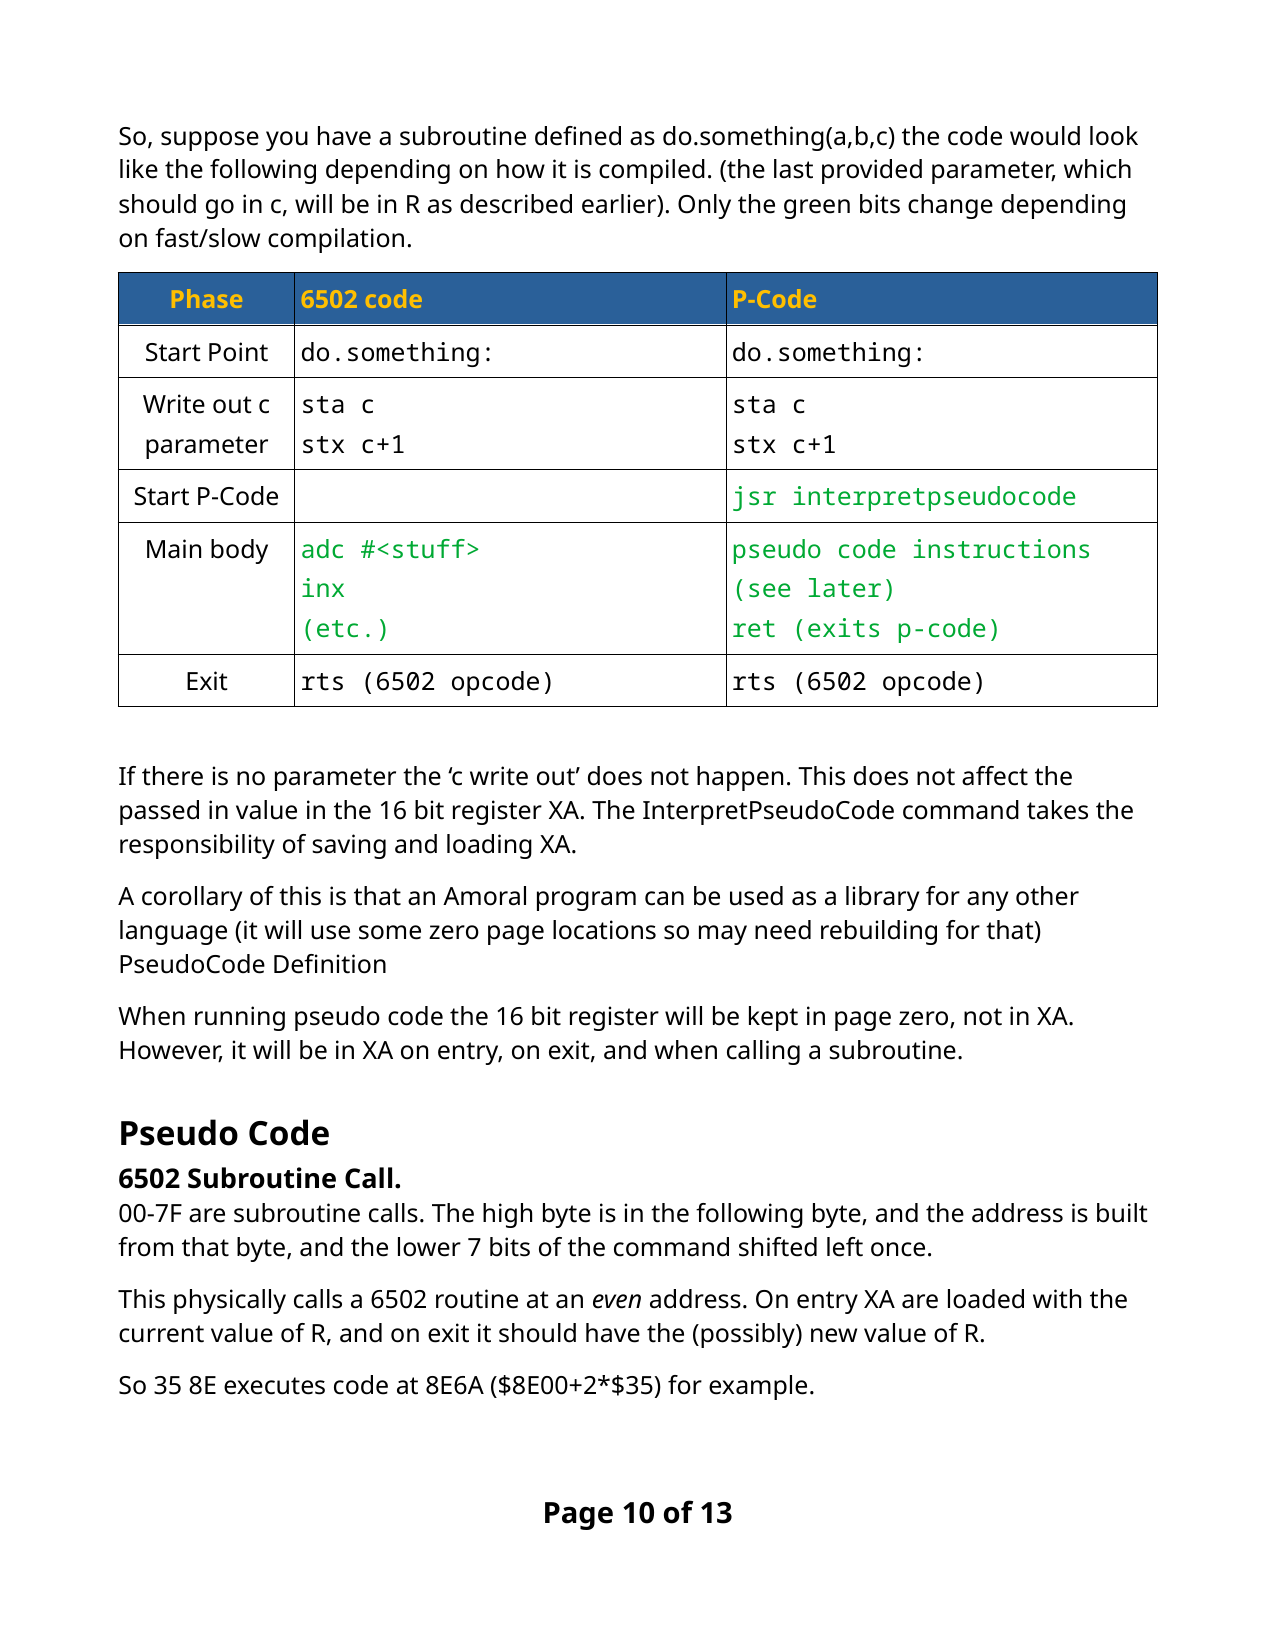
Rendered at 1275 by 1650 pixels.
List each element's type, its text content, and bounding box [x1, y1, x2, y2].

subtitle 6502 Subroutine Call. [118, 1159, 1157, 1196]
text 00-7F are subroutine calls. The high byte is in the following byte, and the address is built from that byte, and the lower 7 bits of the command shifted left once. [118, 1196, 1157, 1264]
table_cell rts (6502 opcode) [727, 655, 1157, 706]
text If there is no parameter the ‘c write out’ does not happen. This does not affect the passed in value in the 16 bit register XA. The InterpretPseudoCode command takes the responsibility of saving and loading XA. [118, 759, 1157, 861]
table_cell [295, 470, 726, 522]
table_cell pseudo code instructions (see later) ret (exits p-code) [727, 523, 1157, 654]
table_cell adc #<stuff> inx (etc.) [295, 523, 726, 654]
table_cell Main body [119, 523, 294, 654]
table_cell rts (6502 opcode) [295, 655, 726, 706]
text When running pseudo code the 16 bit register will be kept in page zero, not in XA. However, it will be in XA on entry, on exit, and when calling a subroutine. [118, 999, 1157, 1067]
table_header 6502 code [295, 273, 726, 324]
text So, suppose you have a subroutine defined as do.something(a,b,c) the code would look like the following depending on how it is compiled. (the last provided parameter, which should go in c, will be in R as described earlier). Only the green bits change depending on fast/slow compilation. [118, 118, 1157, 254]
table_cell sta c stx c+1 [295, 378, 726, 469]
text A corollary of this is that an Amoral program can be used as a library for any other language (it will use some zero page locations so may need rebuilding for that) PseudoCode Definition [118, 879, 1157, 981]
table_cell Start P-Code [119, 470, 294, 522]
table_cell Exit [119, 655, 294, 706]
subtitle Pseudo Code [118, 1109, 1157, 1155]
table_header P-Code [727, 273, 1157, 324]
table_cell sta c stx c+1 [727, 378, 1157, 469]
table_cell Start Point [119, 326, 294, 377]
table_cell do.something: [295, 326, 726, 377]
table_cell Write out c parameter [119, 378, 294, 469]
text So 35 8E executes code at 8E6A ($8E00+2*$35) for example. [118, 1368, 1157, 1402]
text This physically calls a 6502 routine at an even address. On entry XA are loaded with the current value of R, and on exit it should have the (possibly) new value of R. [118, 1282, 1157, 1350]
table_header Phase [119, 273, 294, 324]
table_cell jsr interpretpseudocode [727, 470, 1157, 522]
table_cell do.something: [727, 326, 1157, 377]
